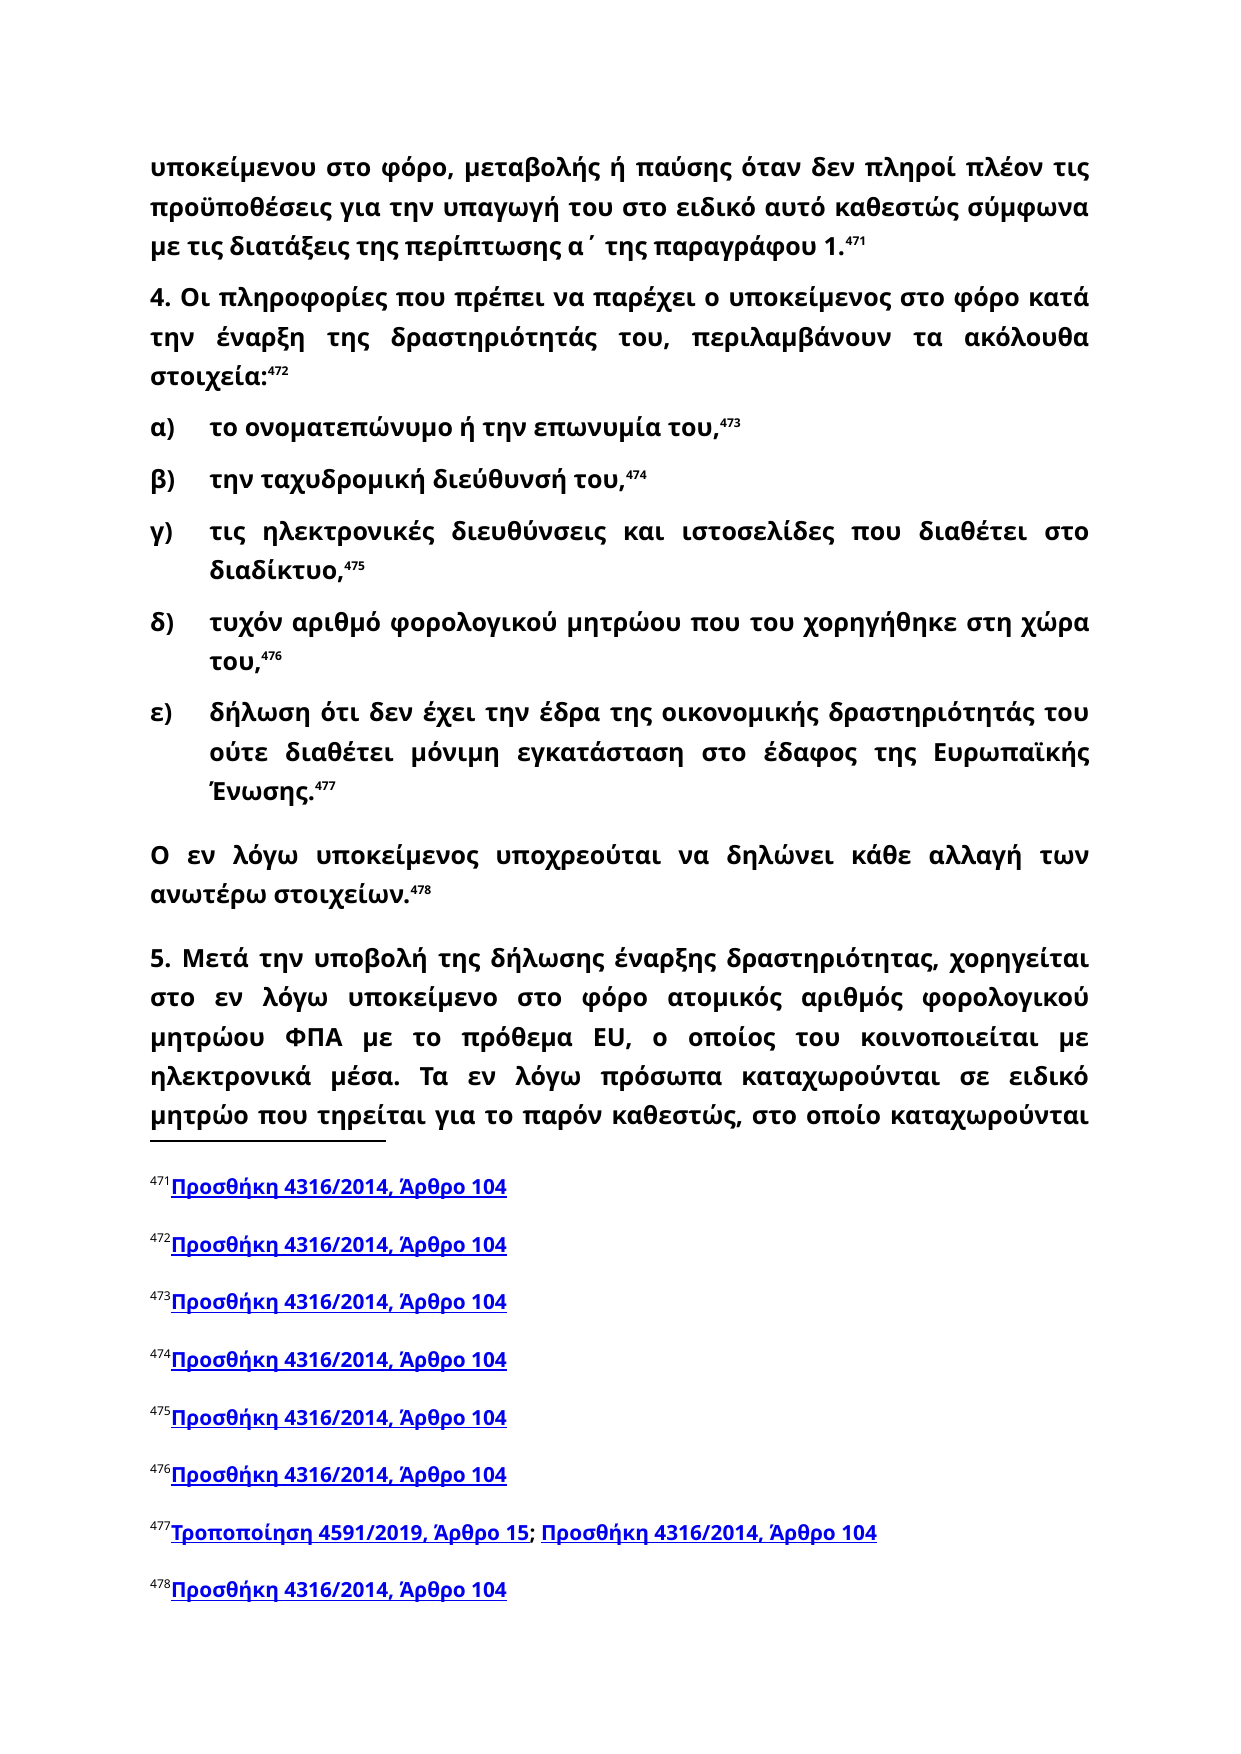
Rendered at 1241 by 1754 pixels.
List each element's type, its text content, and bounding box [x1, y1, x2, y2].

text Προσθήκη 4316/2014, Άρθρο 104 [150, 1403, 1090, 1431]
text Τροποποίηση 4591/2019, Άρθρο 15; Προσθήκη 4316/2014, Άρθρο 104 [150, 1518, 1090, 1546]
list α) το ονοματεπώνυμο ή την επωνυμία του, [150, 410, 1090, 444]
list γ) τις ηλεκτρονικές διευθύνσεις και ιστοσελίδες που διαθέτει στο διαδίκτυο, [150, 513, 1090, 587]
list δ) τυχόν αριθμό φορολογικού μητρώου που του χορηγήθηκε στη χώρα του, [150, 604, 1090, 677]
text Προσθήκη 4316/2014, Άρθρο 104 [150, 1172, 1090, 1201]
text Ο εν λόγω υποκείμενος υποχρεούται να δηλώνει κάθε αλλαγή των ανωτέρω στοιχείων. [150, 837, 1090, 911]
text Προσθήκη 4316/2014, Άρθρο 104 [150, 1576, 1090, 1604]
text Προσθήκη 4316/2014, Άρθρο 104 [150, 1460, 1090, 1489]
text 5. Μετά την υποβολή της δήλωσης έναρξης δραστηριότητας, χορηγείται στο εν λόγω υποκείμενο στο φόρο ατομικός αριθμός φορολογικού μητρώου ΦΠΑ με το πρόθεμα EU, ο οποίος του κοινοποιείται με ηλεκτρονικά μέσα. Τα εν λόγω πρόσωπα καταχωρούνται σε ειδικό μητρώο που τηρείται για το παρόν καθεστώς, στο οποίο καταχωρούνται [150, 941, 1090, 1132]
text 4. Οι πληροφορίες που πρέπει να παρέχει ο υποκείμενος στο φόρο κατά την έναρξη της δραστηριότητάς του, περιλαμβάνουν τα ακόλουθα στοιχεία: [150, 280, 1090, 392]
text υποκείμενου στο φόρο, μεταβολής ή παύσης όταν δεν πληροί πλέον τις προϋποθέσεις για την υπαγωγή του στο ειδικό αυτό καθεστώς σύμφωνα με τις διατάξεις της περίπτωσης α΄ της παραγράφου 1. [150, 150, 1090, 262]
list ε) δήλωση ότι δεν έχει την έδρα της οικονομικής δραστηριότητάς του ούτε διαθέτει μόνιμη εγκατάσταση στο έδαφος της Ευρωπαϊκής Ένωσης. [150, 695, 1090, 807]
text Προσθήκη 4316/2014, Άρθρο 104 [150, 1230, 1090, 1258]
text Προσθήκη 4316/2014, Άρθρο 104 [150, 1287, 1090, 1316]
list β) την ταχυδρομική διεύθυνσή του, [150, 462, 1090, 496]
text Προσθήκη 4316/2014, Άρθρο 104 [150, 1345, 1090, 1373]
